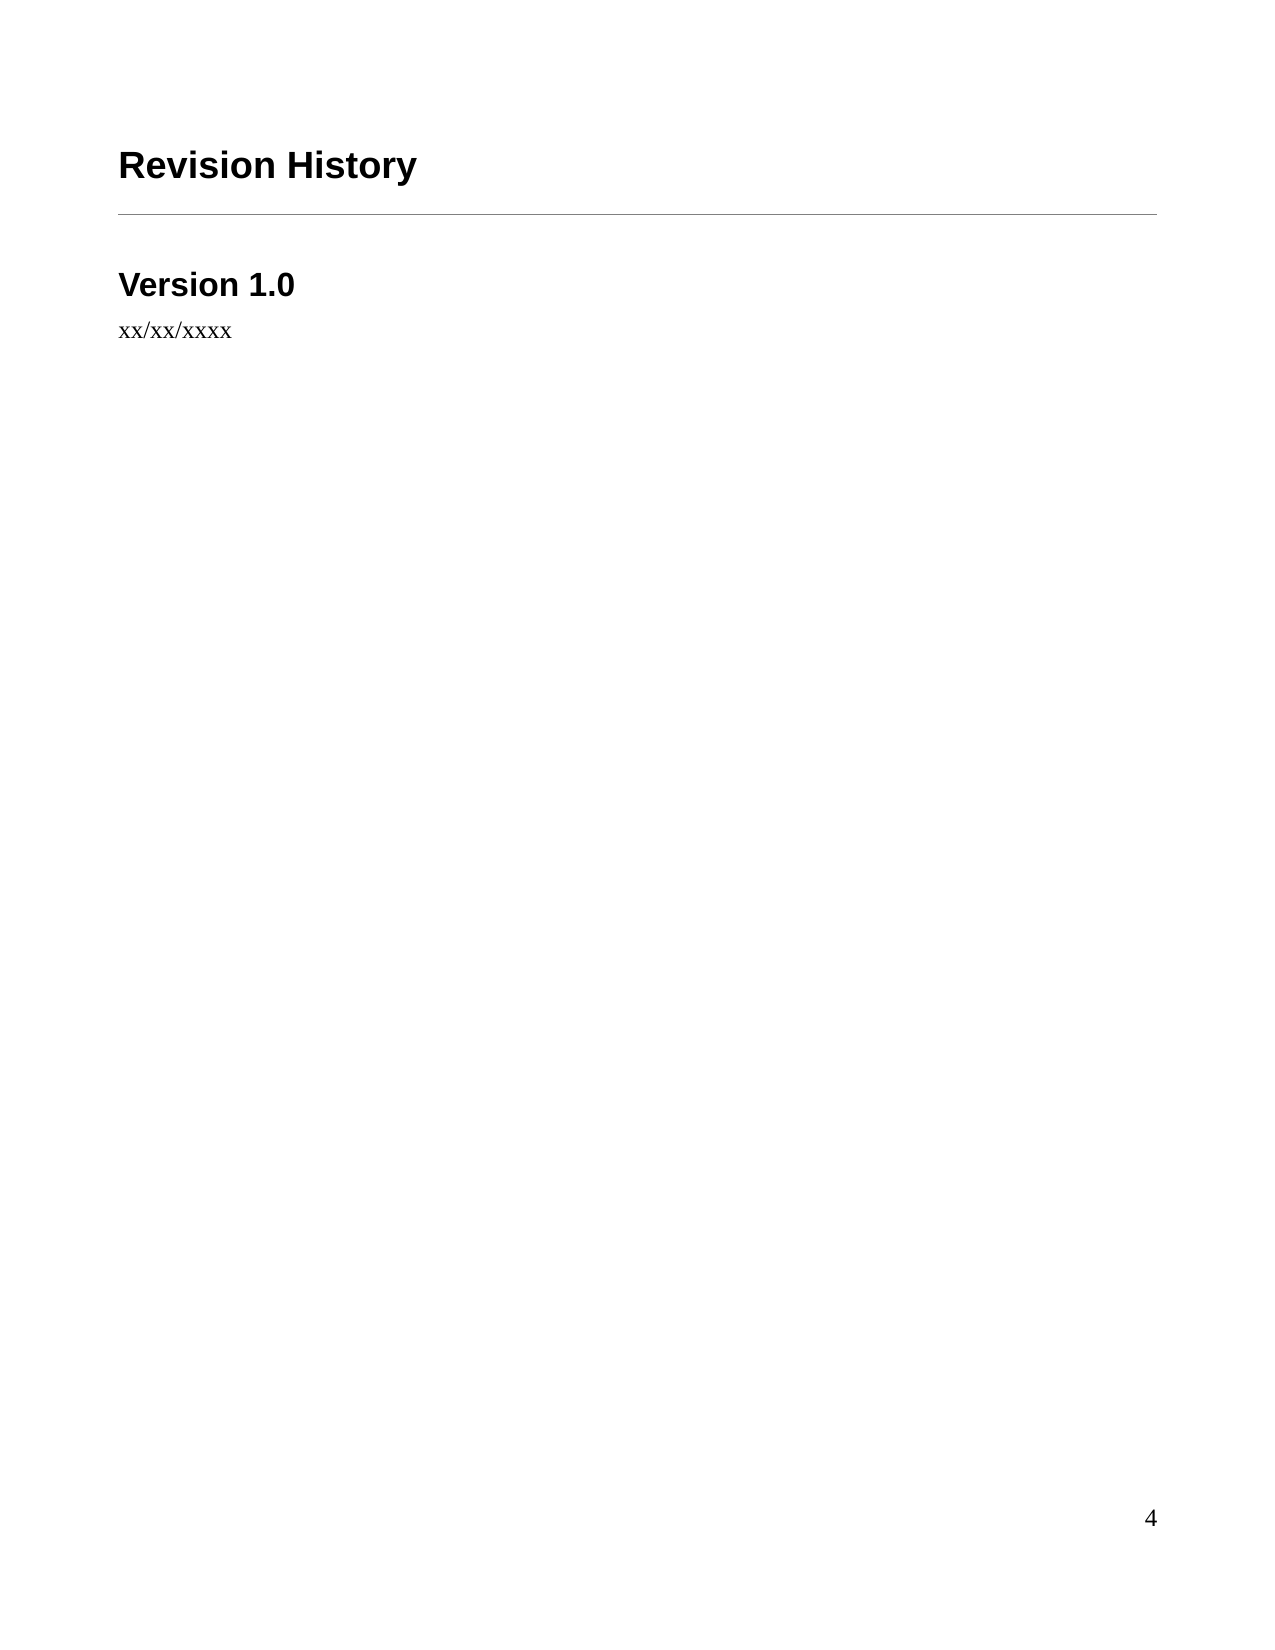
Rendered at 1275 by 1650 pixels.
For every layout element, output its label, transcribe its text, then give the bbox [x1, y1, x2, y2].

subtitle Revision History [118, 143, 1157, 187]
text xx/xx/xxxx [118, 316, 1157, 344]
subtitle Version 1.0 [118, 264, 1157, 303]
